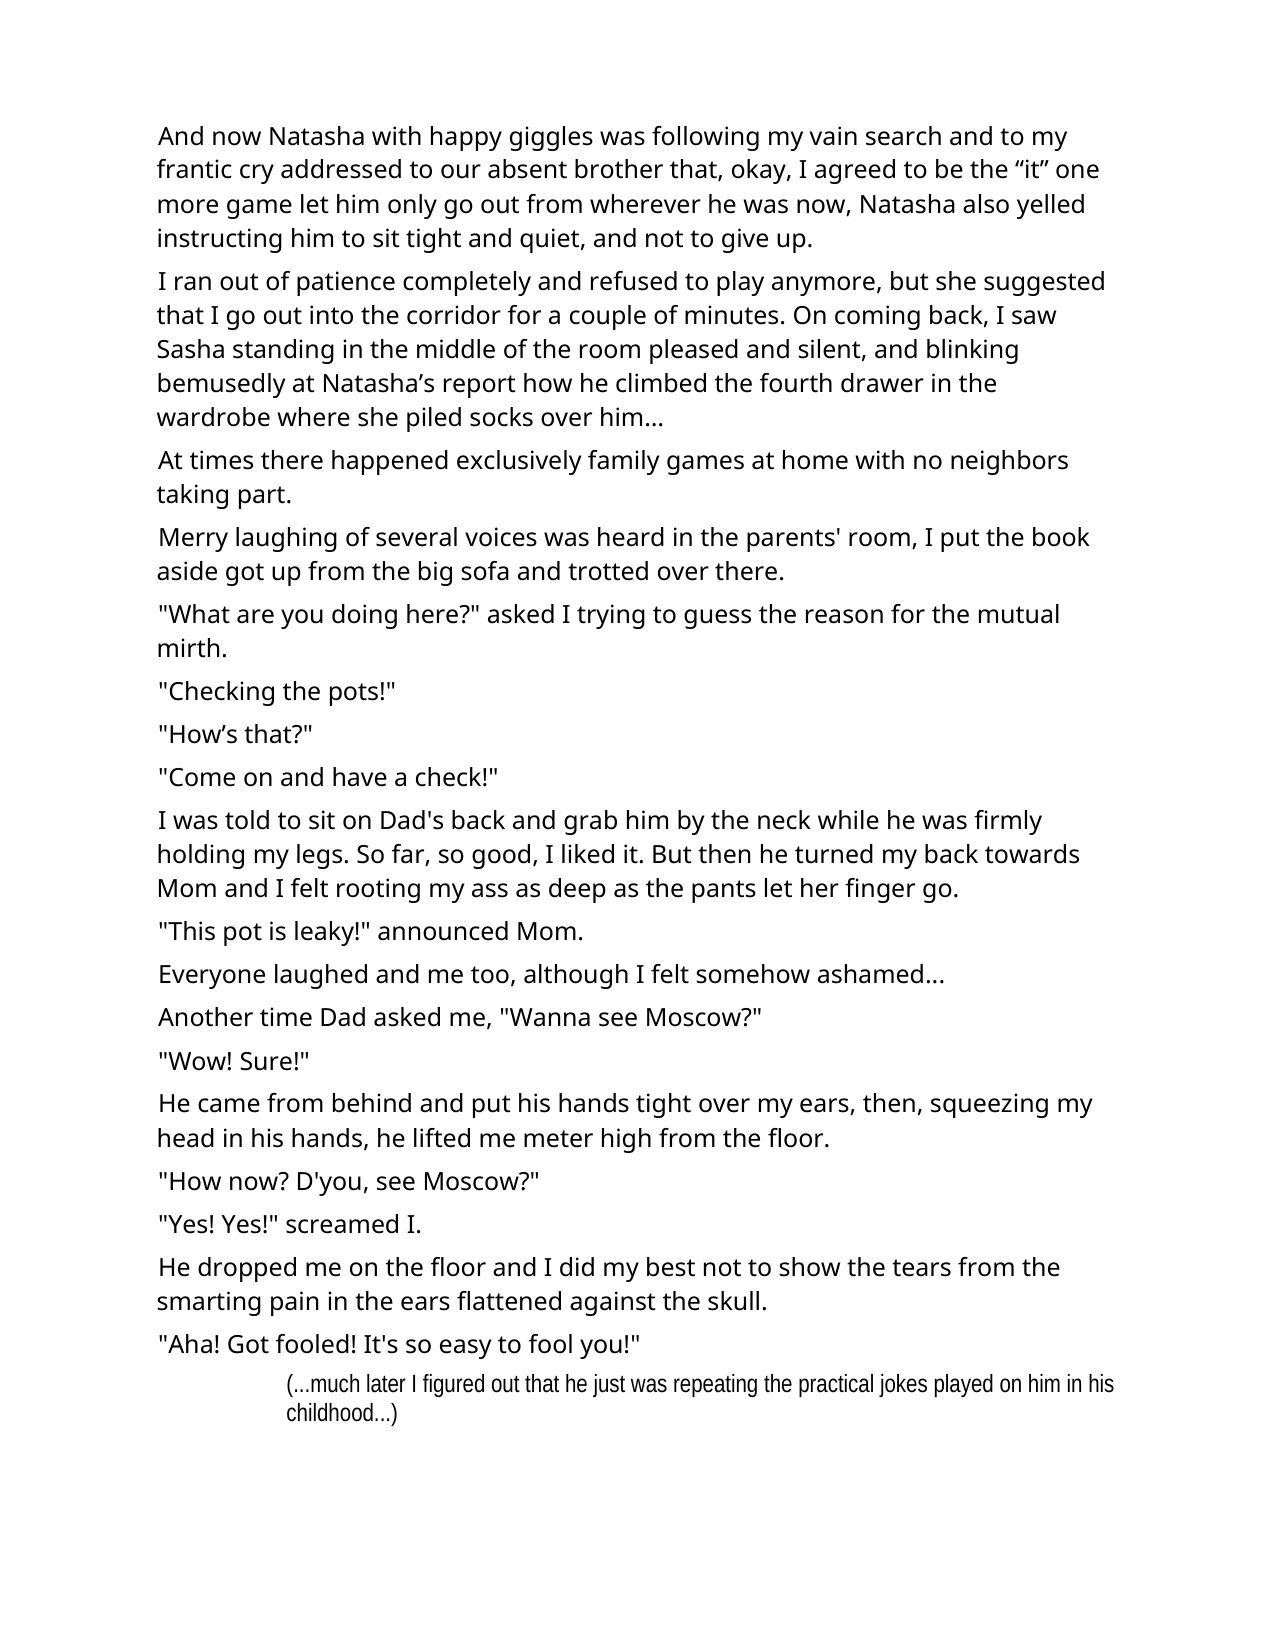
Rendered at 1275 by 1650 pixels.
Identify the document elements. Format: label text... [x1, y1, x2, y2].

text "What are you doing here?" asked I trying to guess the reason for the mutual mirth. [156, 597, 1118, 665]
text Merry laughing of several voices was heard in the parents' room, I put the book aside got up from the big sofa and trotted over there. [156, 520, 1118, 588]
text He dropped me on the floor and I did my best not to show the tears from the smarting pain in the ears flattened against the skull. [156, 1249, 1118, 1317]
text "Aha! Got fooled! It's so easy to fool you!" [156, 1326, 1118, 1360]
text "Come on and have a check!" [156, 760, 1118, 794]
text I was told to sit on Dad's back and grab him by the neck while he was firmly holding my legs. So far, so good, I liked it. But then he turned my back towards Mom and I felt rooting my ass as deep as the pants let her finger go. [156, 803, 1118, 905]
text Another time Dad asked me, "Wanna see Moscow?" [156, 1000, 1118, 1034]
text He came from behind and put his hands tight over my ears, then, squeezing my head in his hands, he lifted me meter high from the floor. [156, 1086, 1118, 1154]
text Everyone laughed and me too, although I felt somehow ashamed... [156, 957, 1118, 991]
text And now Natasha with happy giggles was following my vain search and to my frantic cry addressed to our absent brother that, okay, I agreed to be the “it” one more game let him only go out from wherever he was now, Natasha also yelled instructing him to sit tight and quiet, and not to give up. [156, 118, 1118, 254]
text "Yes! Yes!" screamed I. [156, 1206, 1118, 1240]
text "How now? D'you, see Moscow?" [156, 1163, 1118, 1197]
text At times there happened exclusively family games at home with no neighbors taking part. [156, 443, 1118, 511]
text "Wow! Sure!" [156, 1043, 1118, 1077]
text I ran out of patience completely and refused to play anymore, but she suggested that I go out into the corridor for a couple of minutes. On coming back, I saw Sasha standing in the middle of the room pleased and silent, and blinking bemusedly at Natasha’s report how he climbed the fourth drawer in the wardrobe where she piled socks over him… [156, 263, 1118, 434]
text "This pot is leaky!" announced Mom. [156, 914, 1118, 948]
list (...much later I figured out that he just was repeating the practical jokes played on him in his childhood...) [286, 1369, 1118, 1427]
text "How’s that?" [156, 717, 1118, 751]
text "Checking the pots!" [156, 674, 1118, 708]
